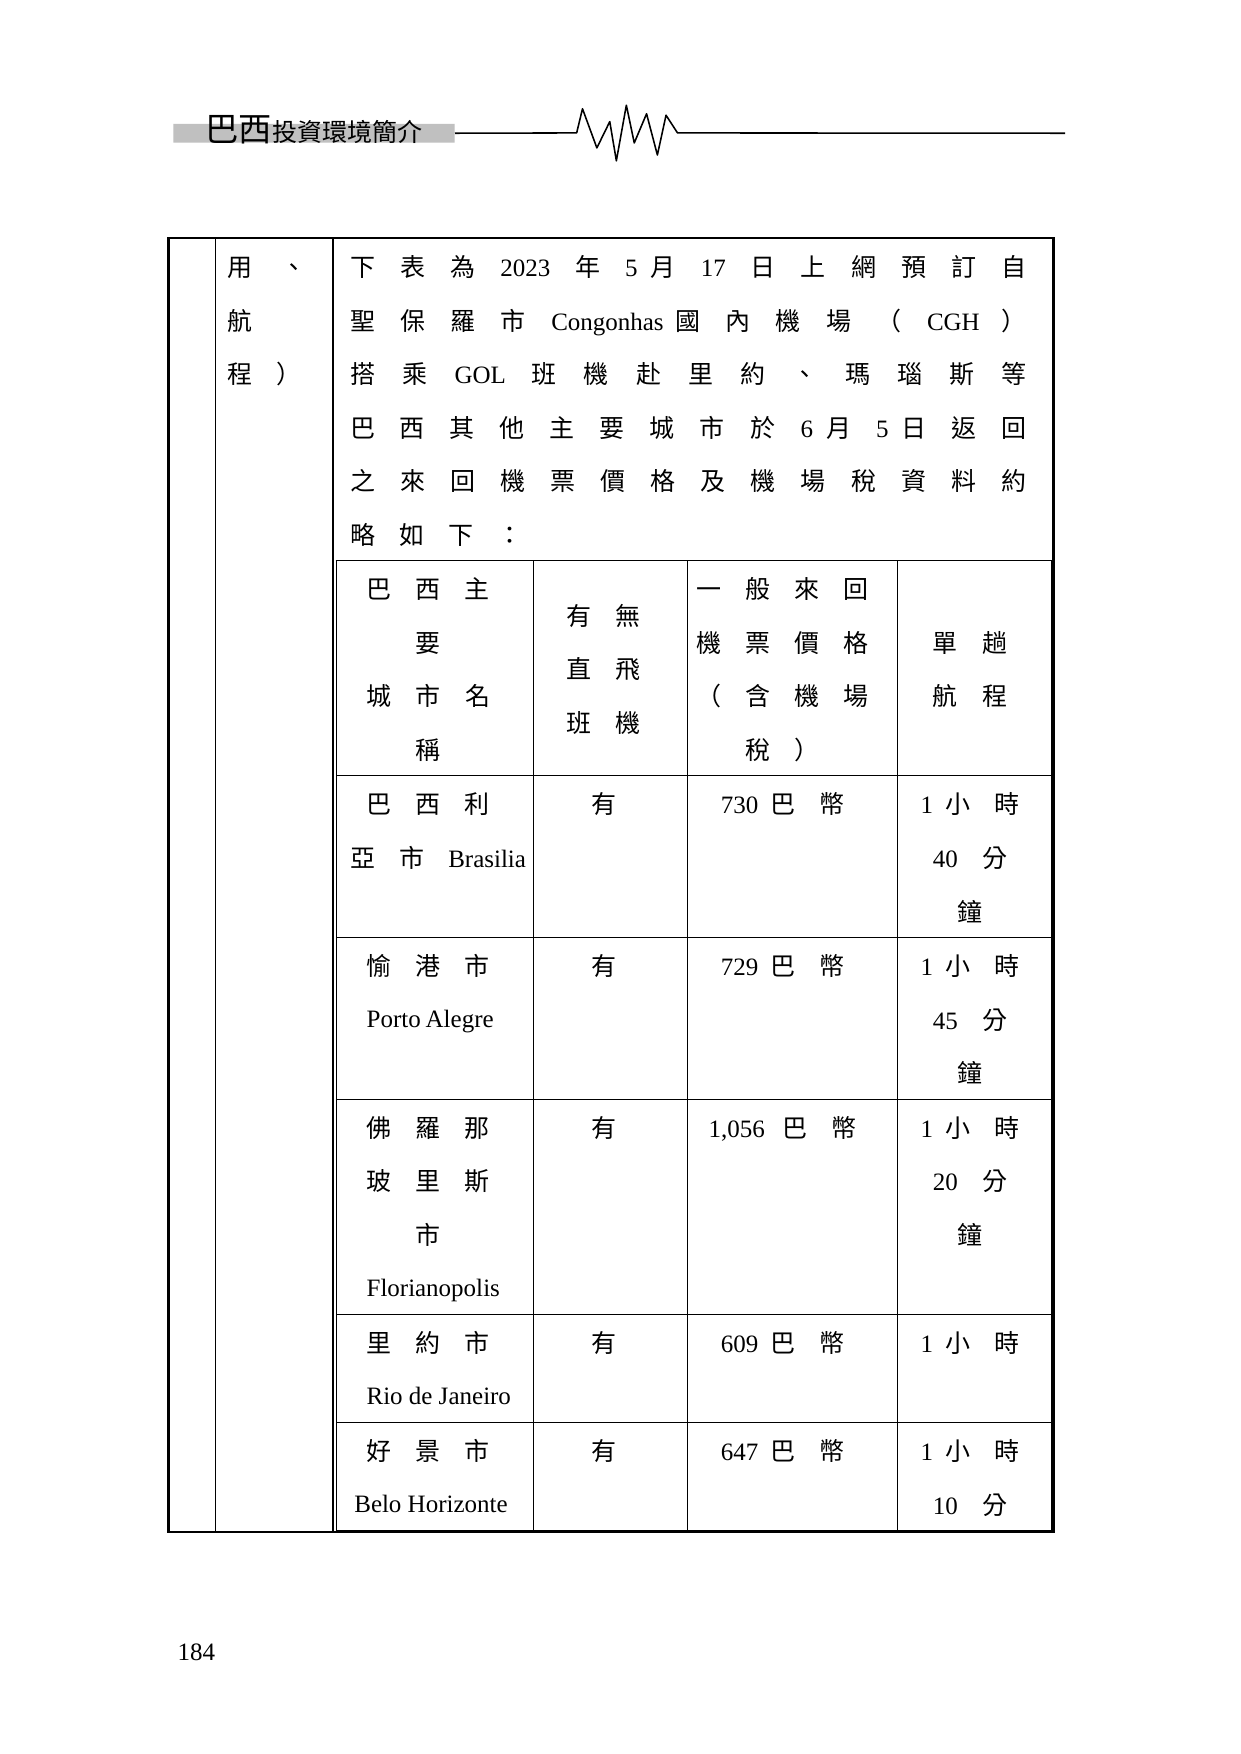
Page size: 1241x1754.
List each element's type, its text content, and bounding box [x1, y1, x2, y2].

table_cell 有 [534, 938, 687, 1098]
table_cell [170, 239, 215, 1531]
table_cell 1小時40分鐘 [898, 776, 1051, 937]
table_cell 用、航程） [216, 239, 332, 1531]
table_cell 609巴幣 [688, 1315, 897, 1422]
table_cell 730巴幣 [688, 776, 897, 937]
table_cell 有 [534, 1423, 687, 1530]
table_cell 有 [534, 1100, 687, 1314]
table_cell 好景市 Belo Horizonte [337, 1423, 533, 1530]
table_cell 647巴幣 [688, 1423, 897, 1530]
table_cell 1小時45分鐘 [898, 938, 1051, 1098]
table_cell 下表為2023年5月17日上網預訂自聖保羅市Congonhas國內機場（CGH）搭乘GOL班機赴里約、瑪瑙斯等巴西其他主要城市於6月5日返回之來回機票價格及機場稅資料約略如下： [334, 239, 1052, 1531]
table_cell 里約市 Rio de Janeiro [337, 1315, 533, 1422]
table_cell 1小時10分 [898, 1423, 1051, 1530]
table_cell 1,056巴幣 [688, 1100, 897, 1314]
table_header 有無直飛班機 [534, 561, 687, 775]
table_header 單趟航程 [898, 561, 1051, 775]
table_cell 有 [534, 776, 687, 937]
table_header 一般來回機票價格（含機場稅） [688, 561, 897, 775]
table_cell 愉港市 Porto Alegre [337, 938, 533, 1098]
table_cell 1小時 [898, 1315, 1051, 1422]
table_cell 1小時20分鐘 [898, 1100, 1051, 1314]
table_cell 有 [534, 1315, 687, 1422]
table_header 巴西主要 城市名稱 [337, 561, 533, 775]
table_cell 佛羅那玻里斯市Florianopolis [337, 1100, 533, 1314]
table_cell 729巴幣 [688, 938, 897, 1098]
table_cell 巴西利亞市Brasilia [337, 776, 533, 937]
